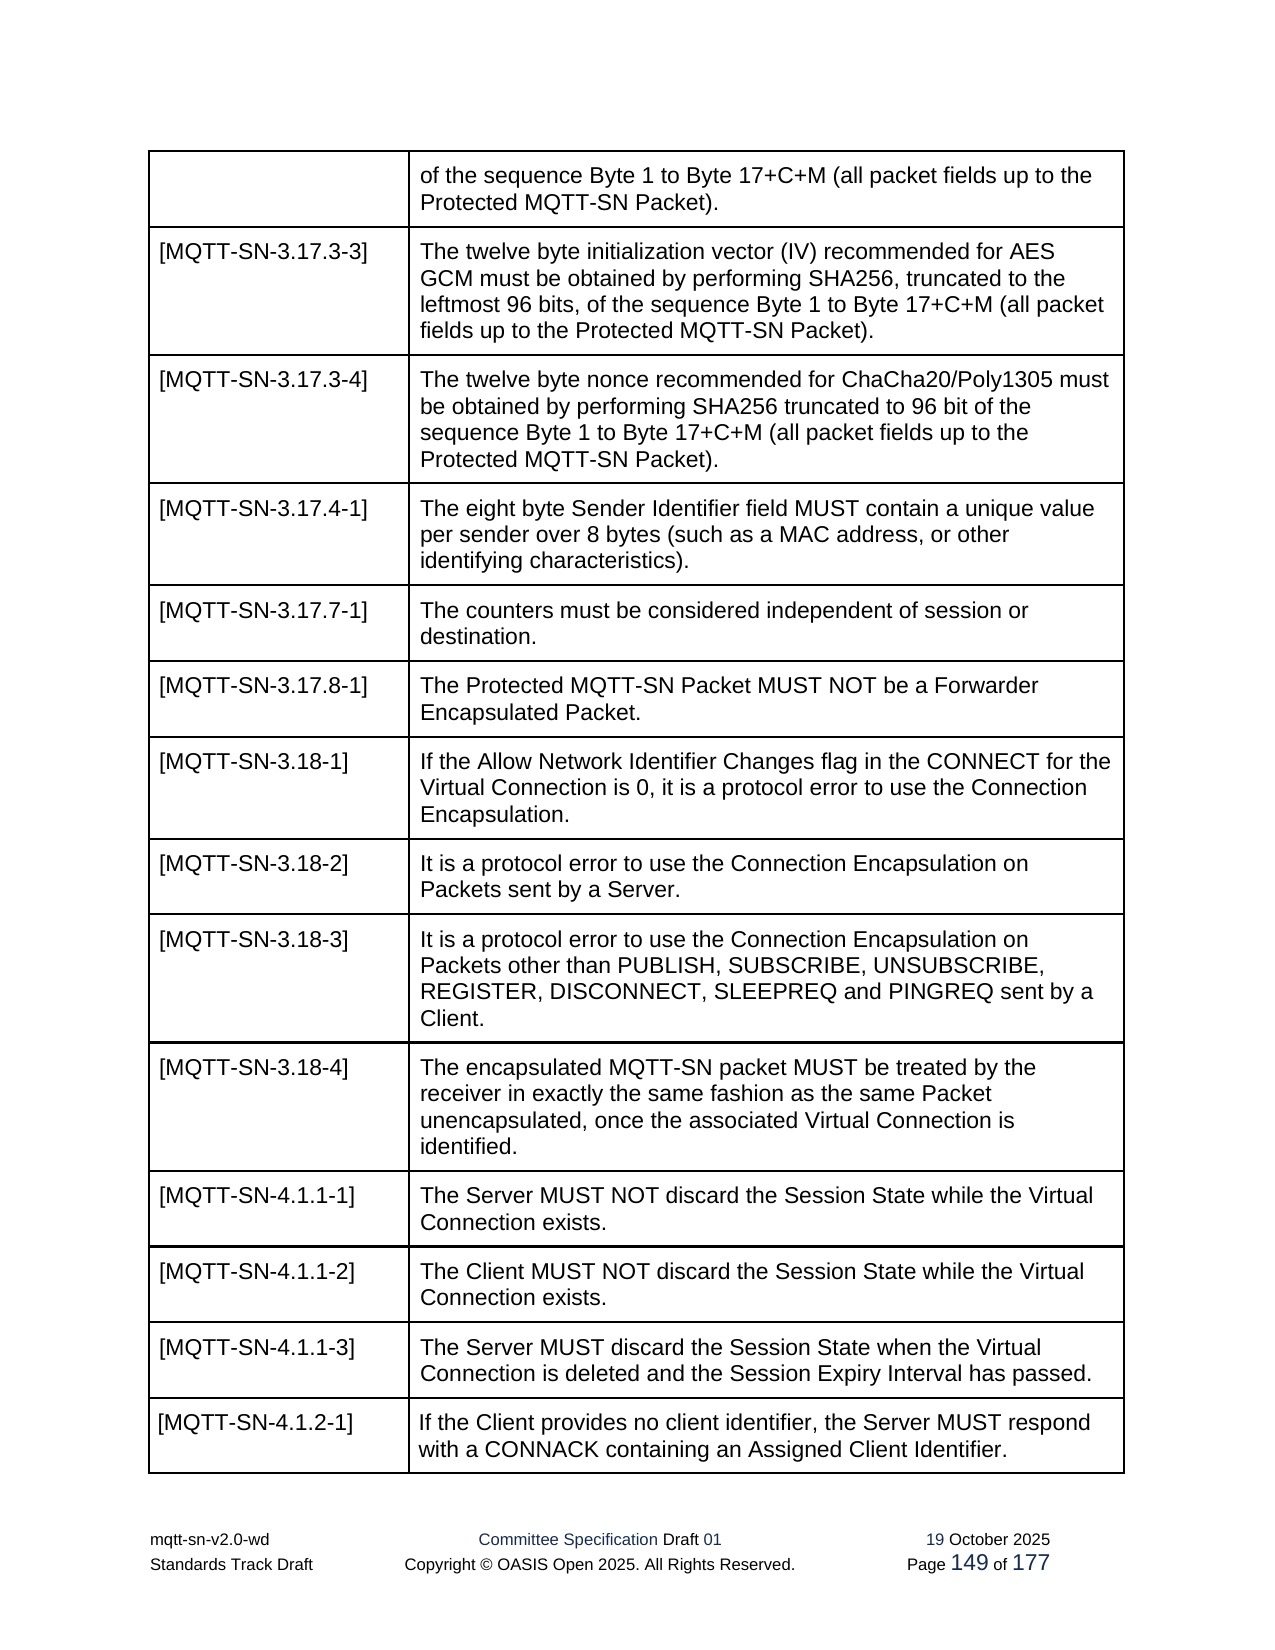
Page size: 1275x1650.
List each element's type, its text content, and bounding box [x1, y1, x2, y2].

table_cell The encapsulated MQTT-SN packet MUST be treated by the receiver in exactly the same fashion as the same Packet unencapsulated, once the associated Virtual Connection is identified. [410, 1044, 1123, 1170]
table_cell [MQTT-SN-3.18-2] [150, 840, 408, 913]
table_cell If the Allow Network Identifier Changes flag in the CONNECT for the Virtual Connection is 0, it is a protocol error to use the Connection Encapsulation. [410, 738, 1123, 837]
table_cell [MQTT-SN-4.1.1-3] [150, 1323, 408, 1397]
table_cell If the Client provides no client identifier, the Server MUST respond with a CONNACK containing an Assigned Client Identifier. [410, 1399, 1123, 1472]
table_cell It is a protocol error to use the Connection Encapsulation on Packets other than PUBLISH, SUBSCRIBE, UNSUBSCRIBE, REGISTER, DISCONNECT, SLEEPREQ and PINGREQ sent by a Client. [410, 915, 1123, 1041]
table_cell [MQTT-SN-4.1.1-2] [150, 1248, 408, 1321]
table_cell The Server MUST NOT discard the Session State while the Virtual Connection exists. [410, 1172, 1123, 1245]
table_cell The eight byte Sender Identifier field MUST contain a unique value per sender over 8 bytes (such as a MAC address, or other identifying characteristics). [410, 484, 1123, 584]
table_cell [MQTT-SN-3.18-4] [150, 1044, 408, 1170]
table_cell The twelve byte initialization vector (IV) recommended for AES GCM must be obtained by performing SHA256, truncated to the leftmost 96 bits, of the sequence Byte 1 to Byte 17+C+M (all packet fields up to the Protected MQTT-SN Packet). [410, 228, 1123, 354]
table_cell [MQTT-SN-3.17.3-4] [150, 356, 408, 482]
table_cell [MQTT-SN-3.17.3-3] [150, 228, 408, 354]
table_cell [MQTT-SN-3.17.7-1] [150, 586, 408, 660]
table_cell [MQTT-SN-3.18-1] [150, 738, 408, 837]
table_cell of the sequence Byte 1 to Byte 17+C+M (all packet fields up to the Protected MQTT-SN Packet). [410, 152, 1123, 226]
table_cell [MQTT-SN-4.1.1-1] [150, 1172, 408, 1245]
table_cell The Client MUST NOT discard the Session State while the Virtual Connection exists. [410, 1248, 1123, 1321]
table_cell [MQTT-SN-3.17.4-1] [150, 484, 408, 584]
table_cell [150, 152, 408, 226]
table_cell [MQTT-SN-3.17.8-1] [150, 662, 408, 736]
table_cell The Server MUST discard the Session State when the Virtual Connection is deleted and the Session Expiry Interval has passed. [410, 1323, 1123, 1397]
table_cell The counters must be considered independent of session or destination. [410, 586, 1123, 660]
table_cell [MQTT-SN-3.18-3] [150, 915, 408, 1041]
table_cell The twelve byte nonce recommended for ChaCha20/Poly1305 must be obtained by performing SHA256 truncated to 96 bit of the sequence Byte 1 to Byte 17+C+M (all packet fields up to the Protected MQTT-SN Packet). [410, 356, 1123, 482]
table_cell [MQTT-SN-4.1.2-1] [150, 1399, 408, 1472]
table_cell The Protected MQTT-SN Packet MUST NOT be a Forwarder Encapsulated Packet. [410, 662, 1123, 736]
table_cell It is a protocol error to use the Connection Encapsulation on Packets sent by a Server. [410, 840, 1123, 913]
